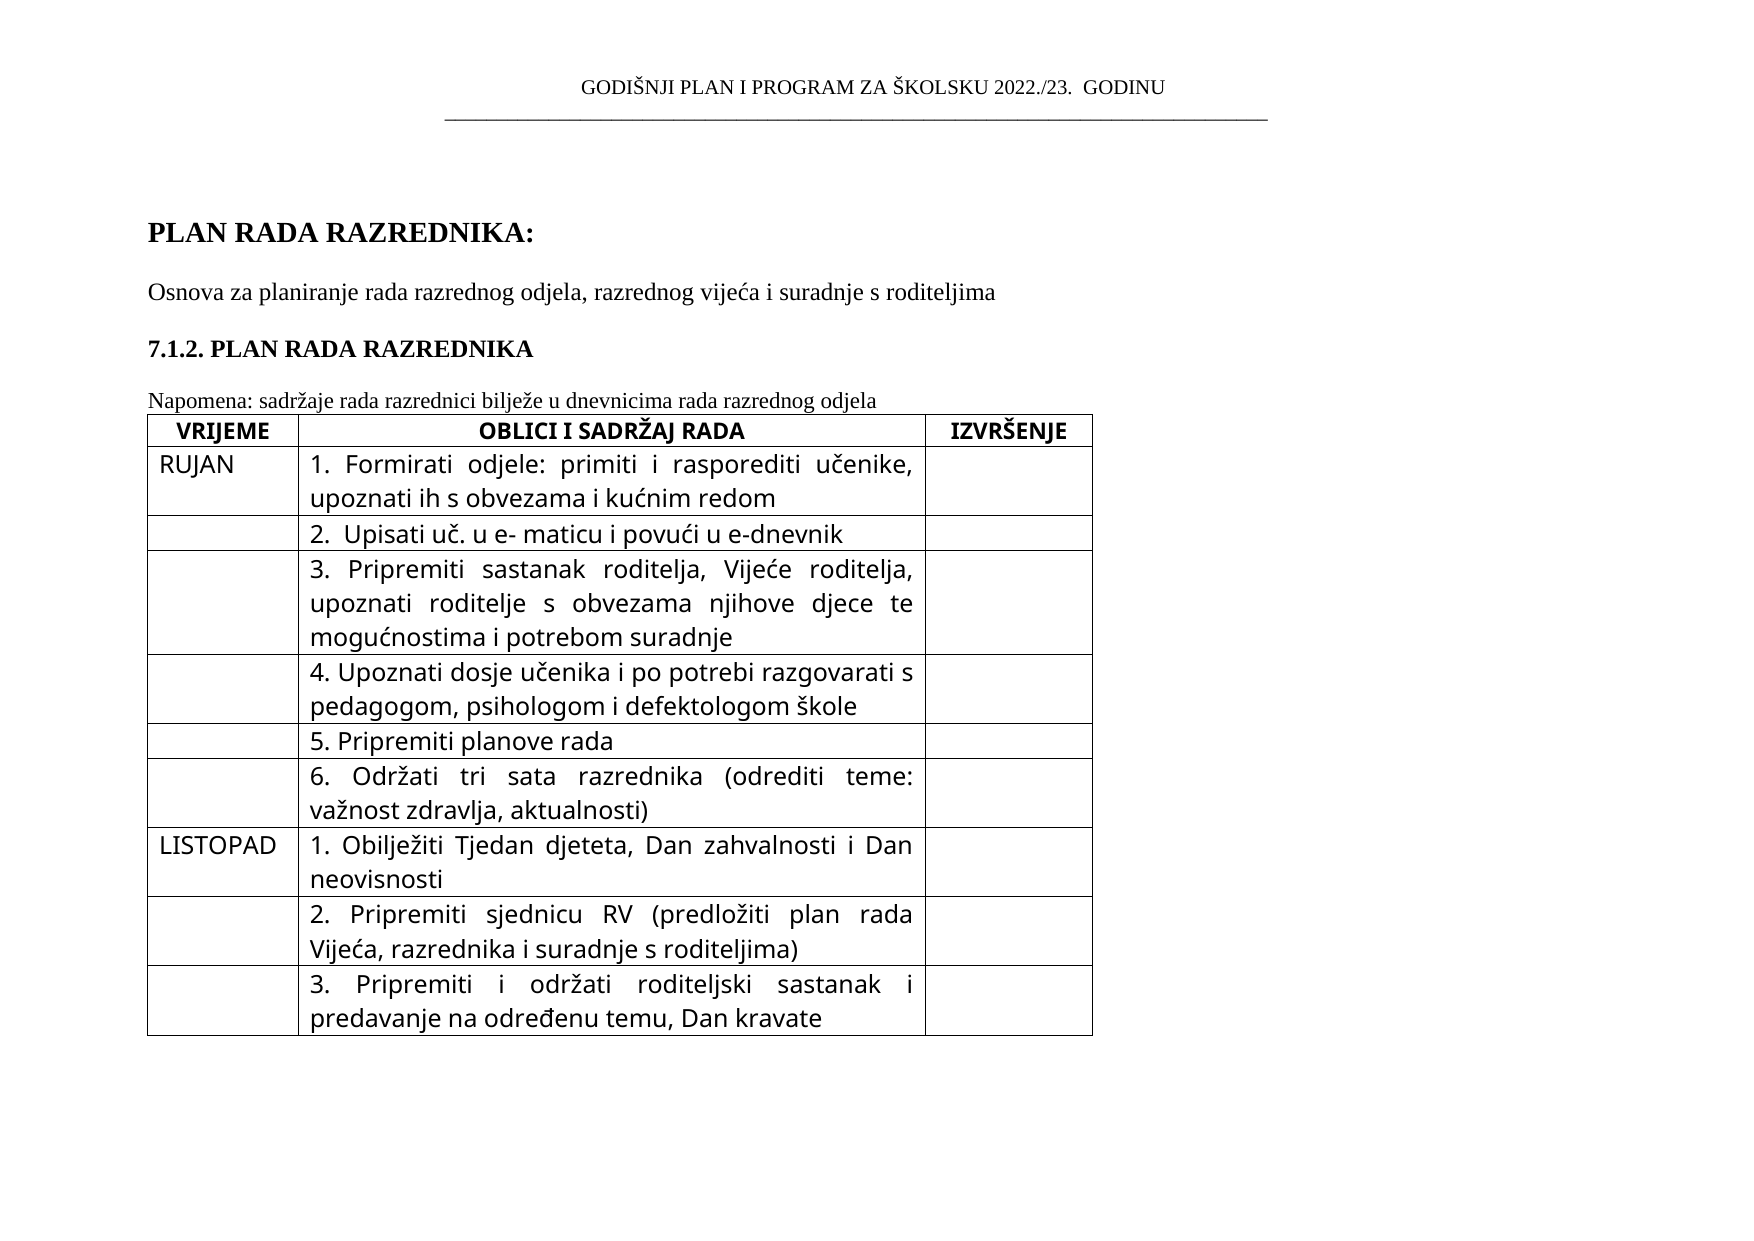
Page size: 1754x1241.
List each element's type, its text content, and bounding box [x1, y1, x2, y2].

table_header VRIJEME [148, 415, 298, 446]
table_cell 6. Održati tri sata razrednika (odrediti teme: važnost zdravlja, aktualnosti) [299, 759, 925, 827]
table_cell [148, 516, 298, 550]
table_cell 1. Formirati odjele: primiti i rasporediti učenike, upoznati ih s obvezama i kućnim redom [299, 447, 925, 515]
text 7.1.2. PLAN RADA RAZREDNIKA [148, 334, 1636, 363]
table_cell 1. Obilježiti Tjedan djeteta, Dan zahvalnosti i Dan neovisnosti [299, 828, 925, 896]
table_cell [926, 897, 1092, 965]
table_cell [926, 759, 1092, 827]
table_cell 2. Pripremiti sjednicu RV (predložiti plan rada Vijeća, razrednika i suradnje s roditeljima) [299, 897, 925, 965]
table_header OBLICI I SADRŽAJ RADA [299, 415, 925, 446]
table_cell [926, 551, 1092, 653]
table_cell [926, 516, 1092, 550]
table_cell RUJAN [148, 447, 298, 515]
table_cell [926, 966, 1092, 1034]
table_cell 3. Pripremiti i održati roditeljski sastanak i predavanje na određenu temu, Dan kravate [299, 966, 925, 1034]
text Osnova za planiranje rada razrednog odjela, razrednog vijeća i suradnje s roditeljima [148, 277, 1636, 306]
table_cell LISTOPAD [148, 828, 298, 896]
text Napomena: sadržaje rada razrednici bilježe u dnevnicima rada razrednog odjela [148, 387, 1636, 414]
table_cell [148, 897, 298, 965]
table_cell [926, 655, 1092, 723]
table_cell [148, 724, 298, 758]
table_cell 3. Pripremiti sastanak roditelja, Vijeće roditelja, upoznati roditelje s obvezama njihove djece te mogućnostima i potrebom suradnje [299, 551, 925, 653]
text PLAN RADA RAZREDNIKA: [148, 215, 1636, 248]
table_cell [148, 655, 298, 723]
table_cell [926, 828, 1092, 896]
table_cell [148, 551, 298, 653]
table_cell [926, 724, 1092, 758]
table_cell [148, 759, 298, 827]
table_cell [148, 966, 298, 1034]
table_cell [926, 447, 1092, 515]
table_cell 5. Pripremiti planove rada [299, 724, 925, 758]
table_cell 4. Upoznati dosje učenika i po potrebi razgovarati s pedagogom, psihologom i defektologom škole [299, 655, 925, 723]
table_header IZVRŠENJE [926, 415, 1092, 446]
table_cell 2. Upisati uč. u e- maticu i povući u e-dnevnik [299, 516, 925, 550]
